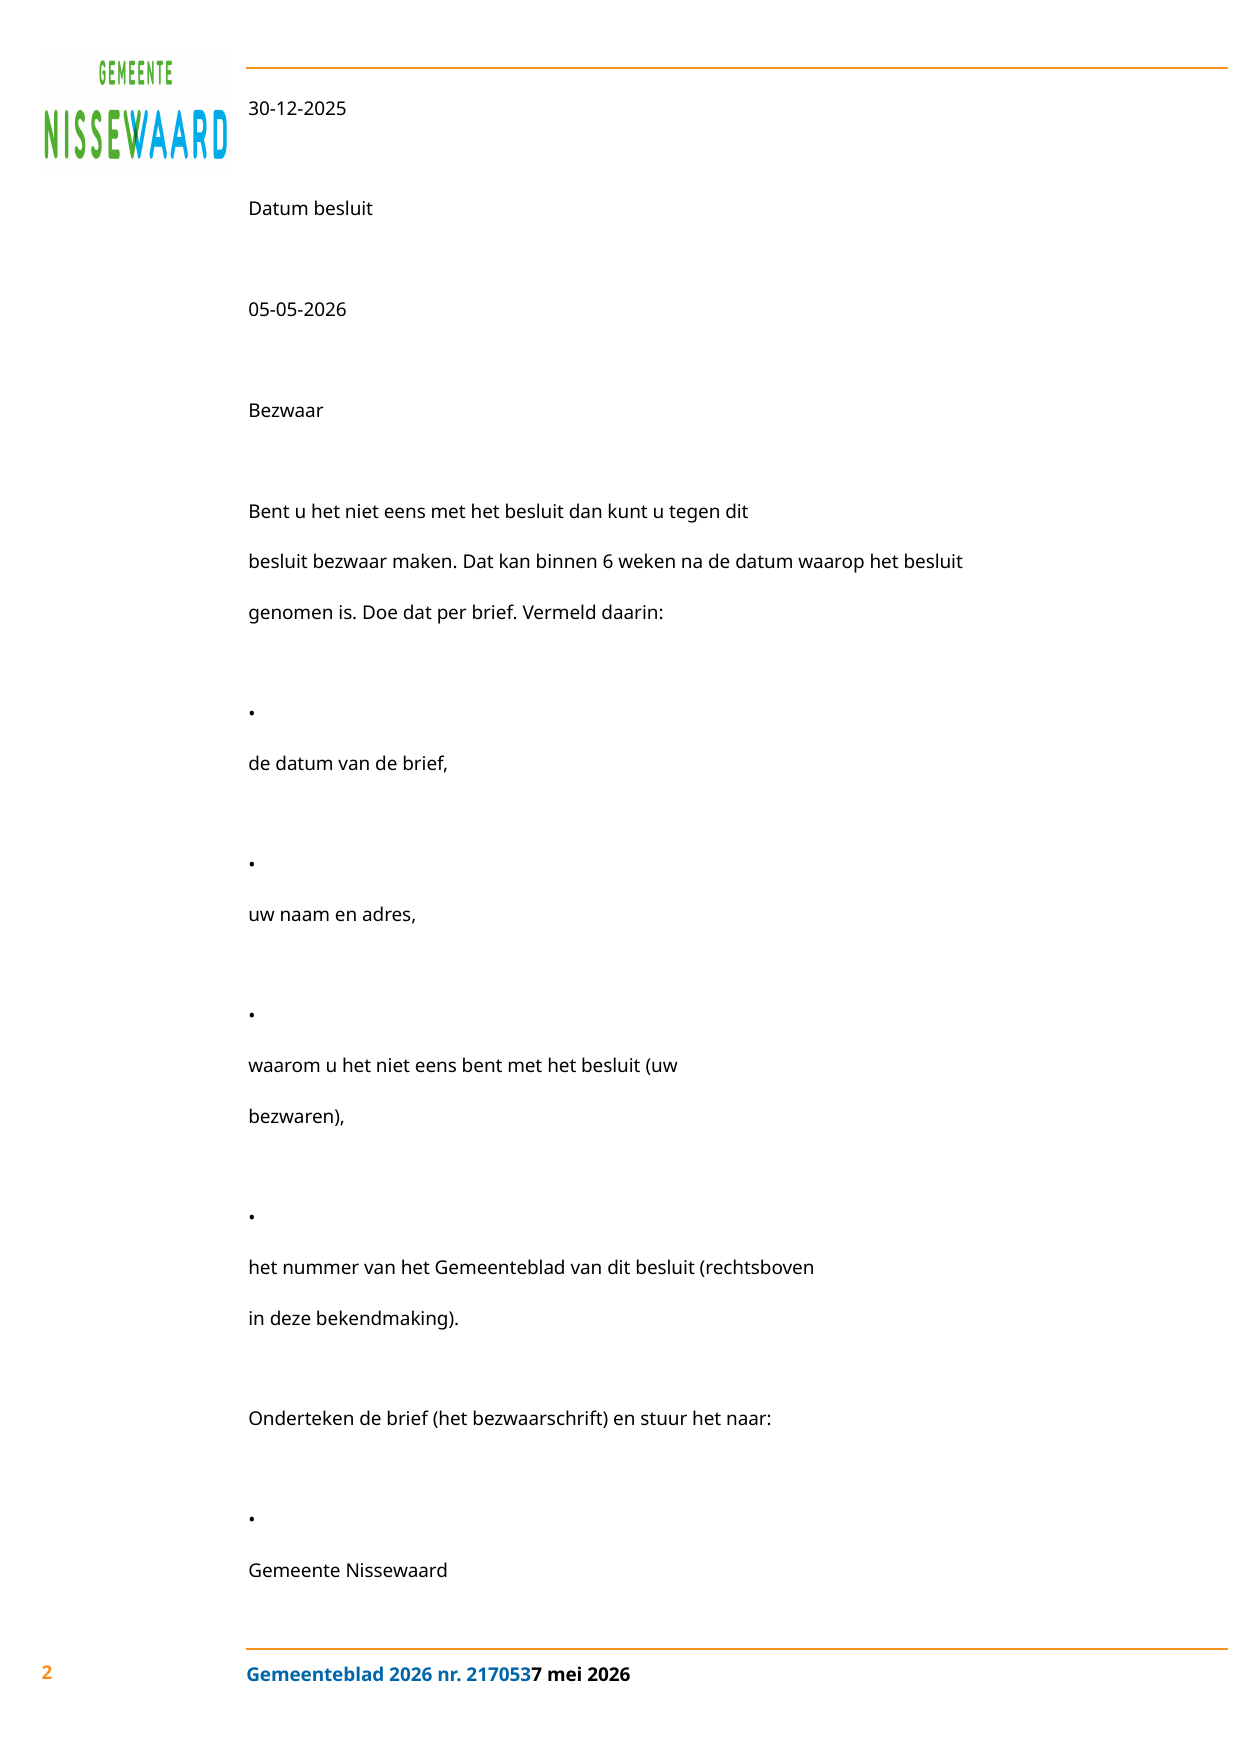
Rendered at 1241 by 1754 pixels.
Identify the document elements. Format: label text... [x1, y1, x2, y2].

text Bent u het niet eens met het besluit dan kunt u tegen dit [248, 498, 1152, 524]
text Gemeente Nissewaard [248, 1557, 1152, 1583]
text in deze bekendmaking). [248, 1305, 1152, 1331]
text bezwaren), [248, 1103, 1152, 1129]
text uw naam en adres, [248, 901, 1152, 927]
text • [248, 700, 1152, 726]
text • [248, 1204, 1152, 1230]
text Onderteken de brief (het bezwaarschrift) en stuur het naar: [248, 1406, 1152, 1431]
text • [248, 1002, 1152, 1028]
text het nummer van het Gemeenteblad van dit besluit (rechtsboven [248, 1254, 1152, 1280]
text waarom u het niet eens bent met het besluit (uw [248, 1053, 1152, 1078]
text de datum van de brief, [248, 750, 1152, 776]
text besluit bezwaar maken. Dat kan binnen 6 weken na de datum waarop het besluit [248, 548, 1152, 574]
text • [248, 1506, 1152, 1532]
text • [248, 851, 1152, 877]
text genomen is. Doe dat per brief. Vermeld daarin: [248, 599, 1152, 625]
text 30-12-2025 [248, 95, 1152, 121]
text Datum besluit [248, 196, 1152, 221]
text 05-05-2026 [248, 296, 1152, 322]
picture [41, 47, 231, 172]
text Bezwaar [248, 397, 1152, 423]
